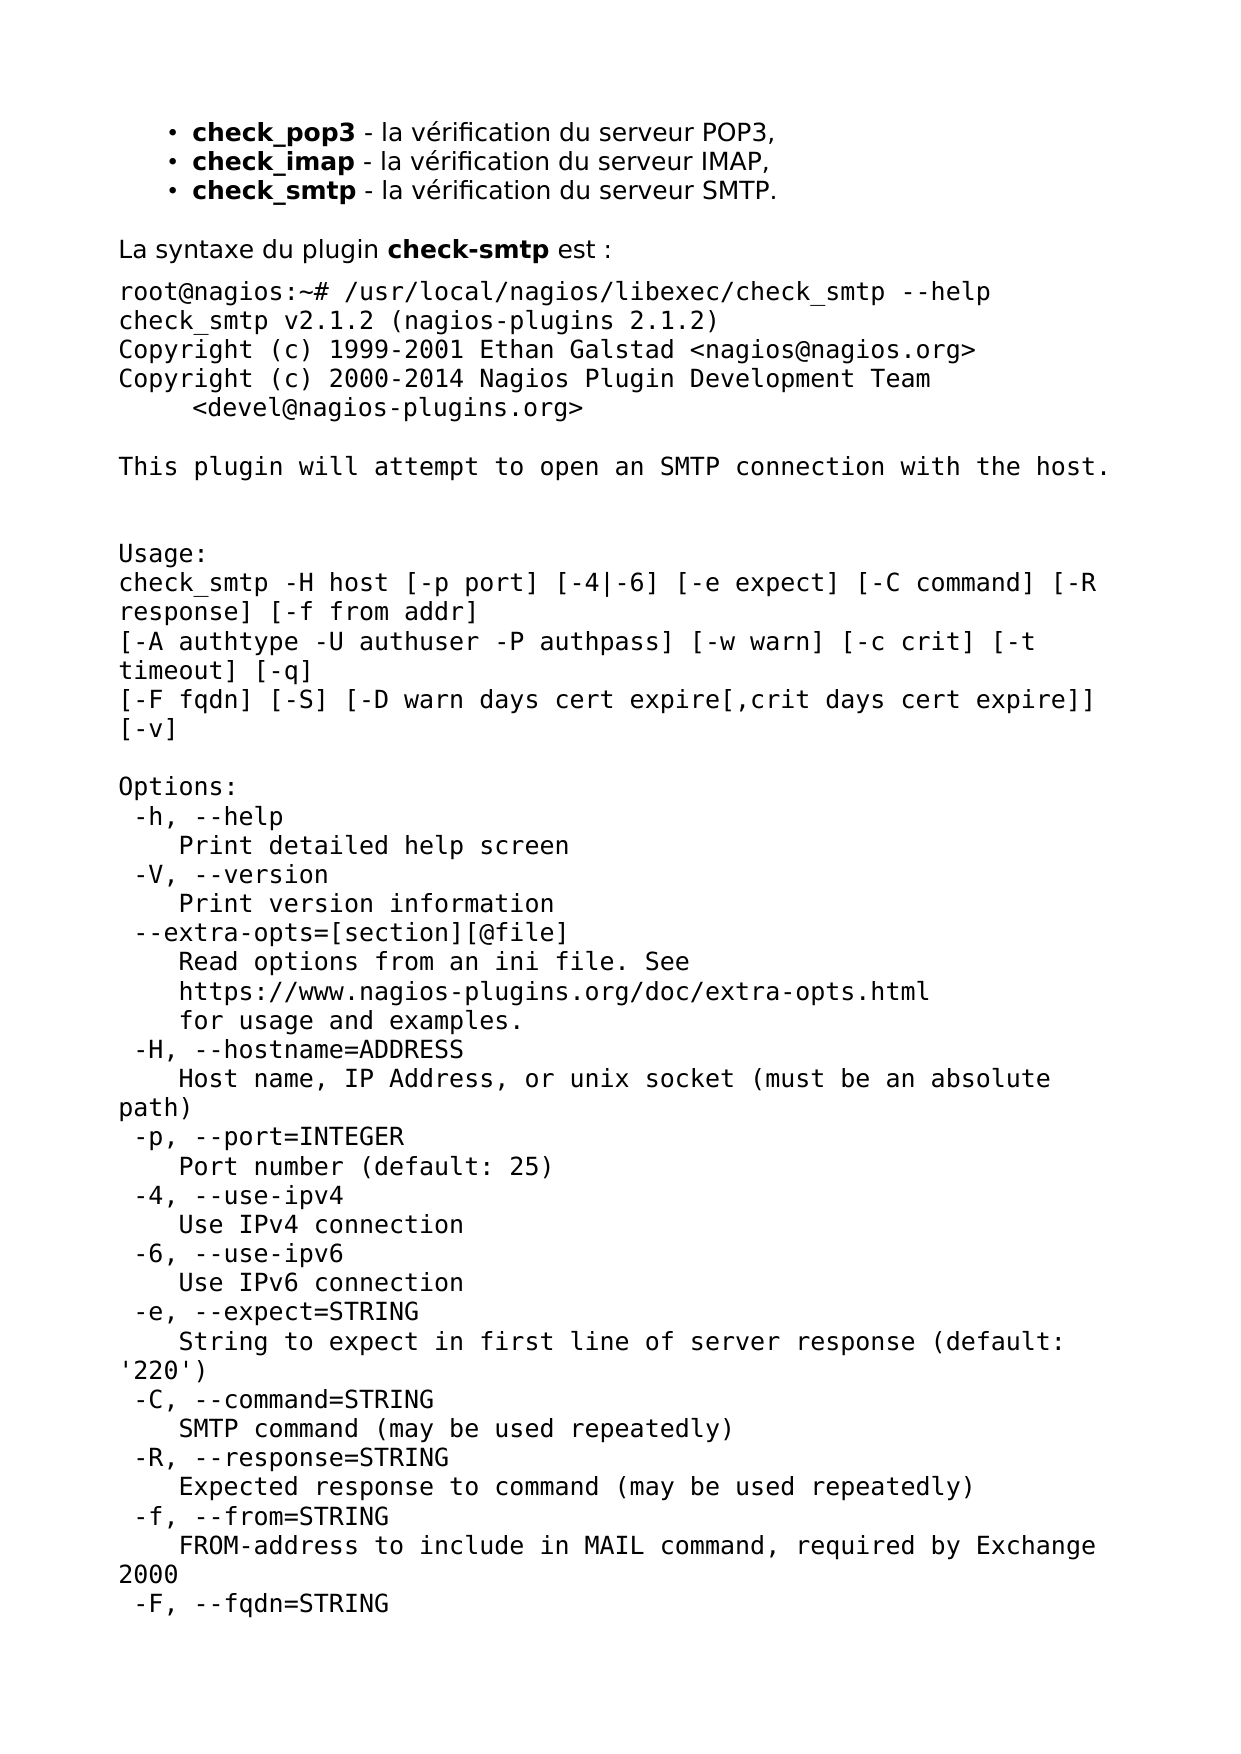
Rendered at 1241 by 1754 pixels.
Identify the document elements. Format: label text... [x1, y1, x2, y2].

text root@nagios:~# /usr/local/nagios/libexec/check_smtp --help check_smtp v2.1.2 (nagios-plugins 2.1.2) Copyright (c) 1999-2001 Ethan Galstad <nagios@nagios.org> Copyright (c) 2000-2014 Nagios Plugin Development Team <devel@nagios-plugins.org> This plugin will attempt to open an SMTP connection with the host. Usage: check_smtp -H host [-p port] [-4|-6] [-e expect] [-C command] [-R response] [-f from addr] [-A authtype -U authuser -P authpass] [-w warn] [-c crit] [-t timeout] [-q] [-F fqdn] [-S] [-D warn days cert expire[,crit days cert expire]] [-v] Options: -h, --help Print detailed help screen -V, --version Print version information --extra-opts=[section][@file] Read options from an ini file. See https://www.nagios-plugins.org/doc/extra-opts.html for usage and examples. -H, --hostname=ADDRESS Host name, IP Address, or unix socket (must be an absolute path) -p, --port=INTEGER Port number (default: 25) -4, --use-ipv4 Use IPv4 connection -6, --use-ipv6 Use IPv6 connection -e, --expect=STRING String to expect in first line of server response (default: '220') -C, --command=STRING SMTP command (may be used repeatedly) -R, --response=STRING Expected response to command (may be used repeatedly) -f, --from=STRING FROM-address to include in MAIL command, required by Exchange 2000 -F, --fqdn=STRING [118, 277, 1122, 1618]
list check_imap - la vérification du serveur IMAP, [177, 147, 1122, 176]
list check_pop3 - la vérification du serveur POP3, [177, 118, 1122, 147]
list check_smtp - la vérification du serveur SMTP. [177, 176, 1122, 206]
text La syntaxe du plugin check-smtp est : [118, 235, 1122, 264]
